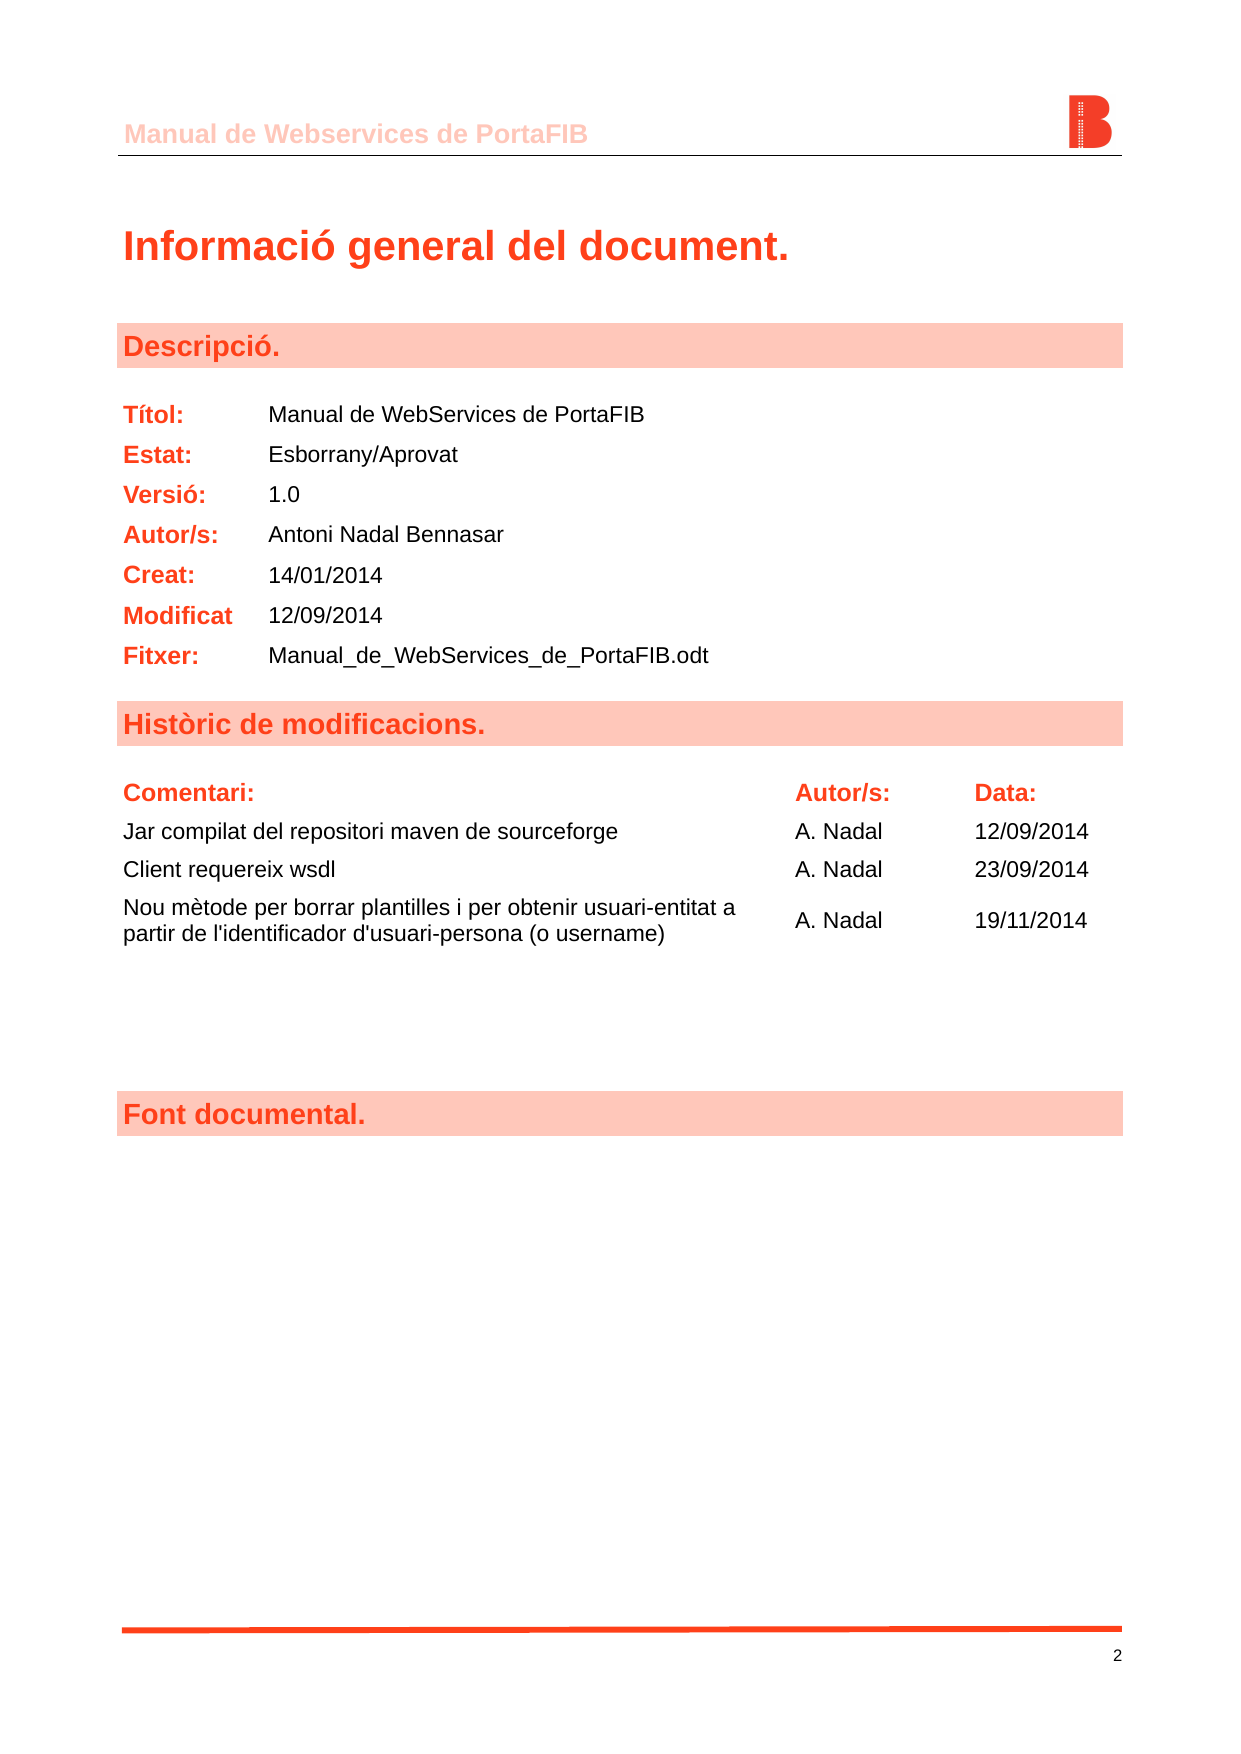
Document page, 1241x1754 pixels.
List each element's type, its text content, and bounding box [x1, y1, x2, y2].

table_cell [969, 990, 1123, 1028]
table_cell Comentari: [117, 772, 789, 812]
table_cell Client requereix wsdl [117, 850, 789, 888]
table_cell Font documental. [117, 1091, 1123, 1136]
table_cell [117, 1162, 1123, 1200]
table_cell A. Nadal [789, 888, 969, 952]
table_cell Antoni Nadal Bennasar [262, 515, 1123, 555]
table_cell [969, 952, 1123, 990]
table_cell [969, 1028, 1123, 1065]
table_cell 12/09/2014 [969, 812, 1123, 850]
table_cell [117, 1136, 1123, 1162]
table_cell [789, 990, 969, 1028]
table_cell Nou mètode per borrar plantilles i per obtenir usuari-entitat a partir de l'identificador d'usuari-persona (o username) [117, 888, 789, 952]
picture [1063, 94, 1117, 150]
table_cell 14/01/2014 [262, 555, 1123, 595]
table_cell [117, 952, 789, 990]
table_cell [117, 675, 1123, 701]
table_cell [117, 1278, 1123, 1315]
table_cell [789, 952, 969, 990]
table_cell A. Nadal [789, 850, 969, 888]
table_cell 23/09/2014 [969, 850, 1123, 888]
table_cell Jar compilat del repositori maven de sourceforge [117, 812, 789, 850]
table_cell Versió: [117, 474, 262, 514]
table_cell [117, 1240, 1123, 1278]
table_cell Descripció. [117, 323, 1123, 368]
table_cell [117, 990, 789, 1028]
table_cell Esborrany/Aprovat [262, 434, 1123, 474]
table_cell [117, 746, 1123, 772]
table_cell A. Nadal [789, 812, 969, 850]
table_cell 12/09/2014 [262, 595, 1123, 635]
table_cell [117, 1065, 1123, 1091]
table_cell [789, 1028, 969, 1065]
table_cell Títol: [117, 394, 262, 434]
table_cell Autor/s: [789, 772, 969, 812]
table_cell Data: [969, 772, 1123, 812]
table_cell Històric de modificacions. [117, 701, 1123, 746]
table_cell Manual de WebServices de PortaFIB [262, 394, 1123, 434]
table_cell Estat: [117, 434, 262, 474]
table_cell Fitxer: [117, 635, 262, 675]
table_cell 1.0 [262, 474, 1123, 514]
table_header Informació general del document. [117, 216, 1123, 323]
table_cell Autor/s: [117, 515, 262, 555]
table_cell [117, 1028, 789, 1065]
table_cell [117, 368, 1123, 394]
table_cell Manual_de_WebServices_de_PortaFIB.odt [262, 635, 1123, 675]
table_cell [117, 1200, 1123, 1240]
table_cell Creat: [117, 555, 262, 595]
table_cell Modificat [117, 595, 262, 635]
table_cell 19/11/2014 [969, 888, 1123, 952]
